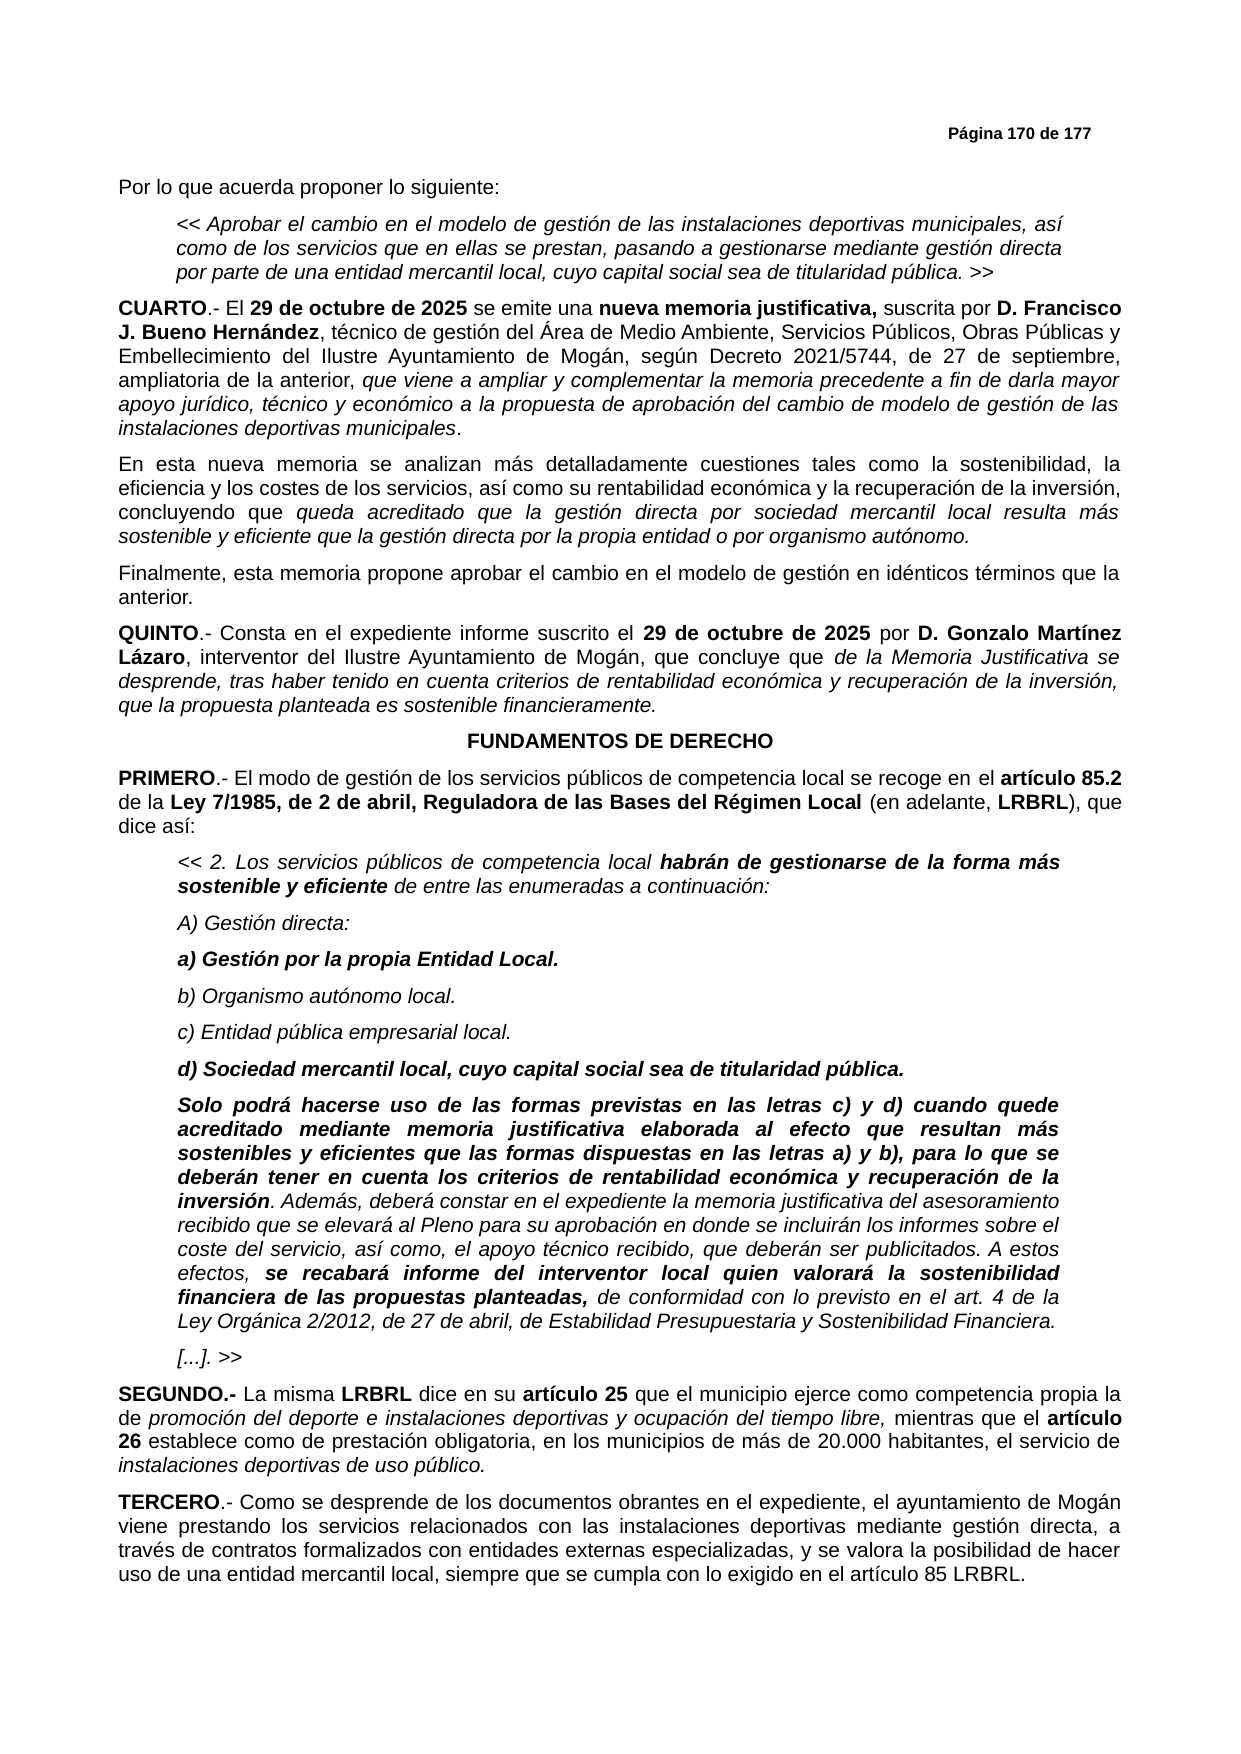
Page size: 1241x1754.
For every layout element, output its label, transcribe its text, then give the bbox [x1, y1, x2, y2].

text c) Entidad pública empresarial local. [177, 1020, 1063, 1044]
text Por lo que acuerda proponer lo siguiente: [118, 175, 1122, 199]
text << 2. Los servicios públicos de competencia local habrán de gestionarse de la forma más sostenible y eficiente de entre las enumeradas a continuación: [177, 850, 1063, 898]
text [...]. >> [177, 1345, 1063, 1369]
text SEGUNDO.- La misma LRBRL dice en su artículo 25 que el municipio ejerce como competencia propia la de promoción del deporte e instalaciones deportivas y ocupación del tiempo libre, mientras que el artículo 26 establece como de prestación obligatoria, en los municipios de más de 20.000 habitantes, el servicio de instalaciones deportivas de uso público. [118, 1381, 1122, 1477]
text A) Gestión directa: [177, 911, 1063, 934]
text FUNDAMENTOS DE DERECHO [118, 729, 1122, 753]
text b) Organismo autónomo local. [177, 983, 1063, 1007]
text En esta nueva memoria se analizan más detalladamente cuestiones tales como la sostenibilidad, la eficiencia y los costes de los servicios, así como su rentabilidad económica y la recuperación de la inversión, concluyendo que queda acreditado que la gestión directa por sociedad mercantil local resulta más sostenible y eficiente que la gestión directa por la propia entidad o por organismo autónomo. [118, 452, 1122, 548]
text << Aprobar el cambio en el modelo de gestión de las instalaciones deportivas municipales, así como de los servicios que en ellas se prestan, pasando a gestionarse mediante gestión directa por parte de una entidad mercantil local, cuyo capital social sea de titularidad pública. >> [176, 212, 1066, 283]
text TERCERO.- Como se desprende de los documentos obrantes en el expediente, el ayuntamiento de Mogán viene prestando los servicios relacionados con las instalaciones deportivas mediante gestión directa, a través de contratos formalizados con entidades externas especializadas, y se valora la posibilidad de hacer uso de una entidad mercantil local, siempre que se cumpla con lo exigido en el artículo 85 LRBRL. [118, 1490, 1122, 1586]
text d) Sociedad mercantil local, cuyo capital social sea de titularidad pública. [177, 1056, 1063, 1080]
text CUARTO.- El 29 de octubre de 2025 se emite una nueva memoria justificativa, suscrita por D. Francisco J. Bueno Hernández, técnico de gestión del Área de Medio Ambiente, Servicios Públicos, Obras Públicas y Embellecimiento del Ilustre Ayuntamiento de Mogán, según Decreto 2021/5744, de 27 de septiembre, ampliatoria de la anterior, que viene a ampliar y complementar la memoria precedente a fin de darla mayor apoyo jurídico, técnico y económico a la propuesta de aprobación del cambio de modelo de gestión de las instalaciones deportivas municipales. [118, 296, 1122, 440]
text Solo podrá hacerse uso de las formas previstas en las letras c) y d) cuando quede acreditado mediante memoria justificativa elaborada al efecto que resultan más sostenibles y eficientes que las formas dispuestas en las letras a) y b), para lo que se deberán tener en cuenta los criterios de rentabilidad económica y recuperación de la inversión. Además, deberá constar en el expediente la memoria justificativa del asesoramiento recibido que se elevará al Pleno para su aprobación en donde se incluirán los informes sobre el coste del servicio, así como, el apoyo técnico recibido, que deberán ser publicitados. A estos efectos, se recabará informe del interventor local quien valorará la sostenibilidad financiera de las propuestas planteadas, de conformidad con lo previsto en el art. 4 de la Ley Orgánica 2/2012, de 27 de abril, de Estabilidad Presupuestaria y Sostenibilidad Financiera. [177, 1093, 1063, 1332]
text QUINTO.- Consta en el expediente informe suscrito el 29 de octubre de 2025 por D. Gonzalo Martínez Lázaro, interventor del Ilustre Ayuntamiento de Mogán, que concluye que de la Memoria Justificativa se desprende, tras haber tenido en cuenta criterios de rentabilidad económica y recuperación de la inversión, que la propuesta planteada es sostenible financieramente. [118, 621, 1122, 717]
text a) Gestión por la propia Entidad Local. [177, 947, 1063, 971]
text Finalmente, esta memoria propone aprobar el cambio en el modelo de gestión en idénticos términos que la anterior. [118, 561, 1122, 608]
text PRIMERO.- El modo de gestión de los servicios públicos de competencia local se recoge en el artículo 85.2 de la Ley 7/1985, de 2 de abril, Reguladora de las Bases del Régimen Local (en adelante, LRBRL), que dice así: [118, 766, 1122, 838]
